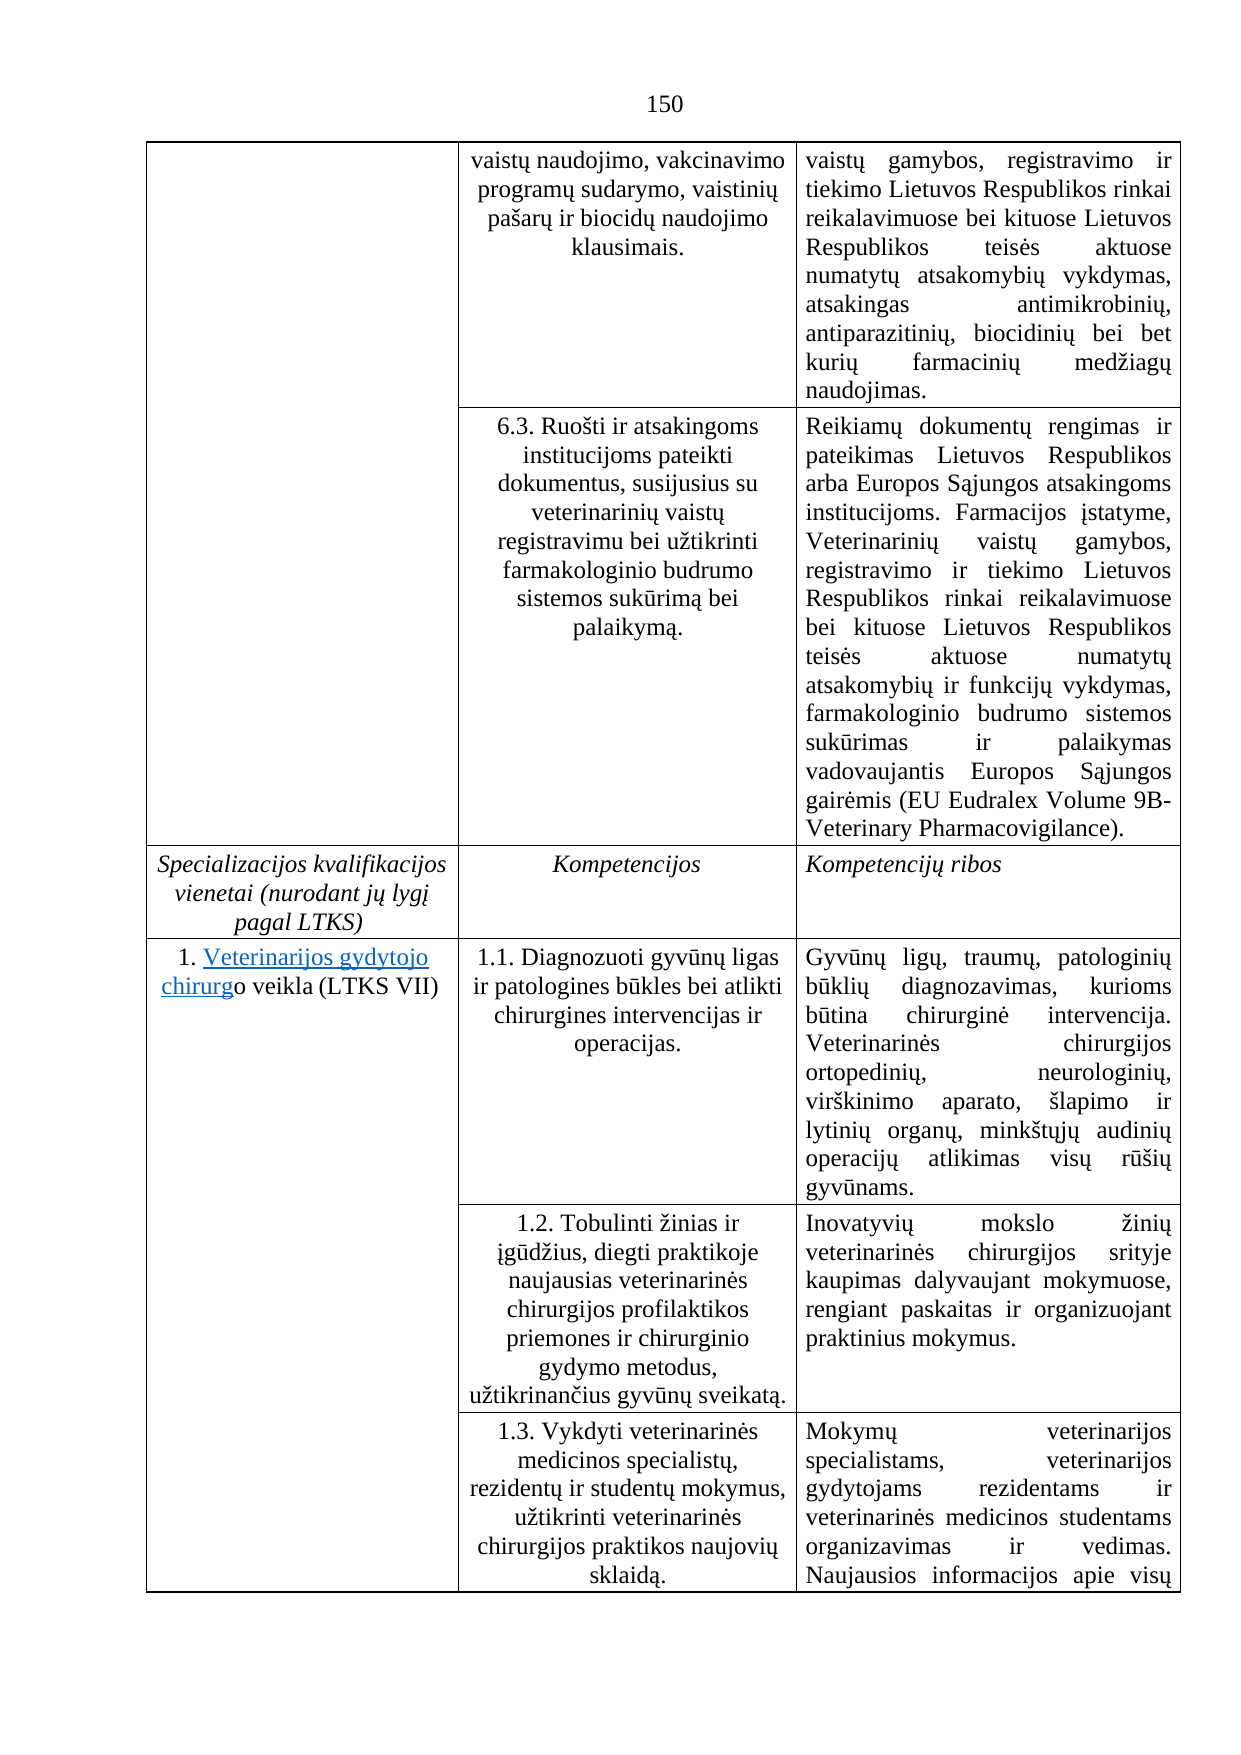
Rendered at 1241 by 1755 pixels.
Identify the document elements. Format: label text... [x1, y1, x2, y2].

table_cell 1.2. Tobulinti žinias ir įgūdžius, diegti praktikoje naujausias veterinarinės chirurgijos profilaktikos priemones ir chirurginio gydymo metodus, užtikrinančius gyvūnų sveikatą. [459, 1205, 796, 1412]
table_cell Mokymų veterinarijos specialistams, veterinarijos gydytojams rezidentams ir veterinarinės medicinos studentams organizavimas ir vedimas. Naujausios informacijos apie visų [797, 1413, 1180, 1591]
table_cell Specializacijos kvalifikacijos vienetai (nurodant jų lygį pagal LTKS) [147, 846, 458, 938]
table_cell 1.3. Vykdyti veterinarinės medicinos specialistų, rezidentų ir studentų mokymus, užtikrinti veterinarinės chirurgijos praktikos naujovių sklaidą. [459, 1413, 796, 1591]
table_cell 1.1. Diagnozuoti gyvūnų ligas ir patologines būkles bei atlikti chirurgines intervencijas ir operacijas. [459, 939, 796, 1204]
table_cell Reikiamų dokumentų rengimas ir pateikimas Lietuvos Respublikos arba Europos Sąjungos atsakingoms institucijoms. Farmacijos įstatyme, Veterinarinių vaistų gamybos, registravimo ir tiekimo Lietuvos Respublikos rinkai reikalavimuose bei kituose Lietuvos Respublikos teisės aktuose numatytų atsakomybių ir funkcijų vykdymas, farmakologinio budrumo sistemos sukūrimas ir palaikymas vadovaujantis Europos Sąjungos gairėmis (EU Eudralex Volume 9B-Veterinary Pharmacovigilance). [797, 408, 1180, 845]
table_cell Kompetencijos [459, 846, 796, 938]
table_cell vaistų gamybos, registravimo ir tiekimo Lietuvos Respublikos rinkai reikalavimuose bei kituose Lietuvos Respublikos teisės aktuose numatytų atsakomybių vykdymas, atsakingas antimikrobinių, antiparazitinių, biocidinių bei bet kurių farmacinių medžiagų naudojimas. [797, 143, 1180, 407]
table_cell Gyvūnų ligų, traumų, patologinių būklių diagnozavimas, kurioms būtina chirurginė intervencija. Veterinarinės chirurgijos ortopedinių, neurologinių, virškinimo aparato, šlapimo ir lytinių organų, minkštųjų audinių operacijų atlikimas visų rūšių gyvūnams. [797, 939, 1180, 1204]
table_cell 6.3. Ruošti ir atsakingoms institucijoms pateikti dokumentus, susijusius su veterinarinių vaistų registravimu bei užtikrinti farmakologinio budrumo sistemos sukūrimą bei palaikymą. [459, 408, 796, 845]
table_cell Inovatyvių mokslo žinių veterinarinės chirurgijos srityje kaupimas dalyvaujant mokymuose, rengiant paskaitas ir organizuojant praktinius mokymus. [797, 1205, 1180, 1412]
table_cell 1. Veterinarijos gydytojo chirurgo veikla (LTKS VII) [147, 939, 458, 1591]
table_cell vaistų naudojimo, vakcinavimo programų sudarymo, vaistinių pašarų ir biocidų naudojimo klausimais. [459, 143, 796, 407]
table_cell Kompetencijų ribos [797, 846, 1180, 938]
table_cell [147, 143, 458, 845]
